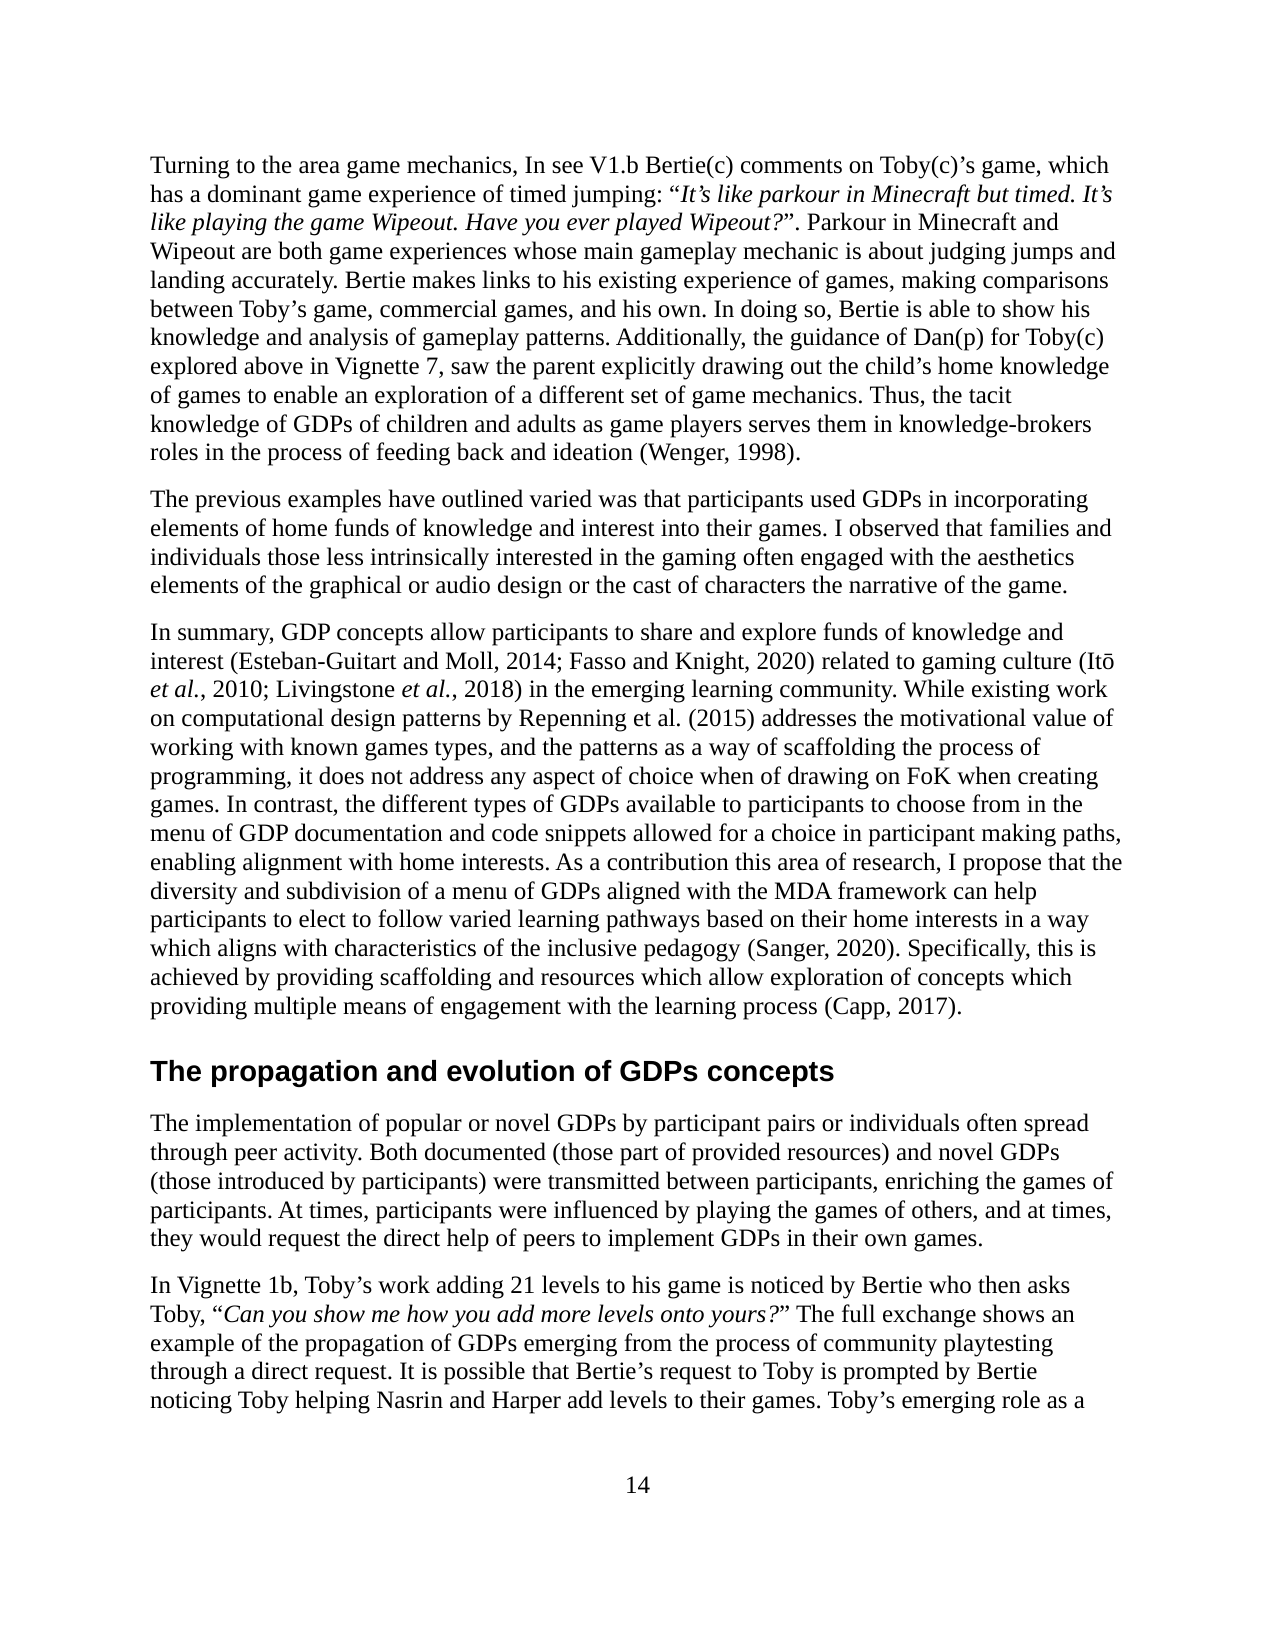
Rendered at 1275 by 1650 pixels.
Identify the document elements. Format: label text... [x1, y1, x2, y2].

text The previous examples have outlined varied was that participants used GDPs in incorporating elements of home funds of knowledge and interest into their games. I observed that families and individuals those less intrinsically interested in the gaming often engaged with the aesthetics elements of the graphical or audio design or the cast of characters the narrative of the game. [150, 484, 1125, 599]
text The implementation of popular or novel GDPs by participant pairs or individuals often spread through peer activity. Both documented (those part of provided resources) and novel GDPs (those introduced by participants) were transmitted between participants, enriching the games of participants. At times, participants were influenced by playing the games of others, and at times, they would request the direct help of peers to implement GDPs in their own games. [150, 1108, 1125, 1252]
text In Vignette 1b, Toby’s work adding 21 levels to his game is noticed by Bertie who then asks Toby, “Can you show me how you add more levels onto yours?” The full exchange shows an example of the propagation of GDPs emerging from the process of community playtesting through a direct request. It is possible that Bertie’s request to Toby is prompted by Bertie noticing Toby helping Nasrin and Harper add levels to their games. Toby’s emerging role as a [150, 1270, 1125, 1414]
text In summary, GDP concepts allow participants to share and explore funds of knowledge and interest (Esteban-Guitart and Moll, 2014; Fasso and Knight, 2020) related to gaming culture (Itō et al., 2010; Livingstone et al., 2018) in the emerging learning community. While existing work on computational design patterns by Repenning et al. (2015) addresses the motivational value of working with known games types, and the patterns as a way of scaffolding the process of programming, it does not address any aspect of choice when of drawing on FoK when creating games. In contrast, the different types of GDPs available to participants to choose from in the menu of GDP documentation and code snippets allowed for a choice in participant making paths, enabling alignment with home interests. As a contribution this area of research, I propose that the diversity and subdivision of a menu of GDPs aligned with the MDA framework can help participants to elect to follow varied learning pathways based on their home interests in a way which aligns with characteristics of the inclusive pedagogy (Sanger, 2020). Specifically, this is achieved by providing scaffolding and resources which allow exploration of concepts which providing multiple means of engagement with the learning process (Capp, 2017). [150, 617, 1125, 1019]
text Turning to the area game mechanics, In see V1.b Bertie(c) comments on Toby(c)’s game, which has a dominant game experience of timed jumping: “It’s like parkour in Minecraft but timed. It’s like playing the game Wipeout. Have you ever played Wipeout?”. Parkour in Minecraft and Wipeout are both game experiences whose main gameplay mechanic is about judging jumps and landing accurately. Bertie makes links to his existing experience of games, making comparisons between Toby’s game, commercial games, and his own. In doing so, Bertie is able to show his knowledge and analysis of gameplay patterns. Additionally, the guidance of Dan(p) for Toby(c) explored above in Vignette 7, saw the parent explicitly drawing out the child’s home knowledge of games to enable an exploration of a different set of game mechanics. Thus, the tacit knowledge of GDPs of children and adults as game players serves them in knowledge-brokers roles in the process of feeding back and ideation (Wenger, 1998). [150, 150, 1125, 466]
subtitle The propagation and evolution of GDPs concepts [150, 1053, 1125, 1087]
